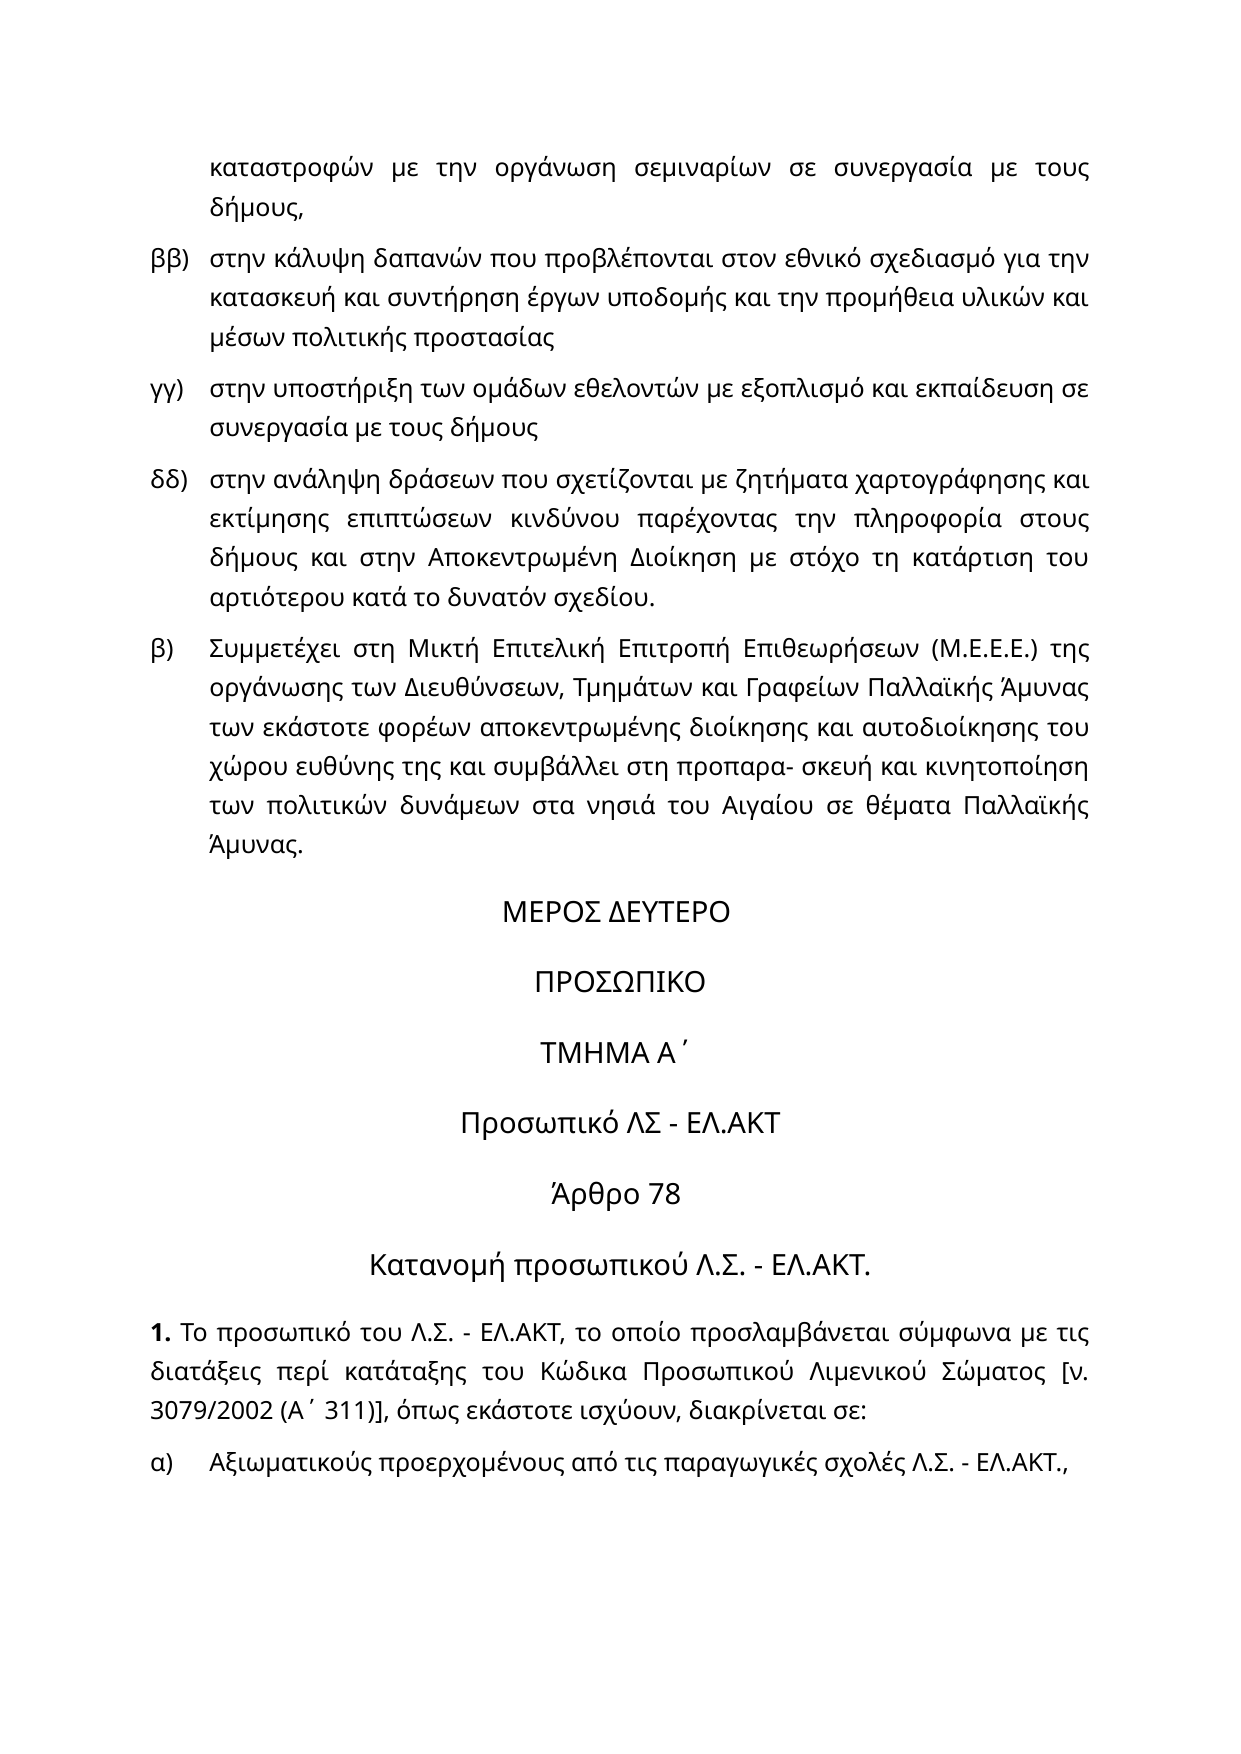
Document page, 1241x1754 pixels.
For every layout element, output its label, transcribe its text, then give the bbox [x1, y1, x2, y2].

subtitle ΠΡΟΣΩΠΙΚΟ [150, 961, 1090, 1001]
list β) Συμμετέχει στη Μικτή Επιτελική Επιτροπή Επιθεωρήσεων (Μ.Ε.Ε.Ε.) της οργάνωσης των Διευθύνσεων, Τμημάτων και Γραφείων Παλλαϊκής Άμυνας των εκάστοτε φορέων αποκεντρωμένης διοίκησης και αυτοδιοίκησης του χώρου ευθύνης της και συμβάλλει στη προπαρα- σκευή και κινητοποίηση των πολιτικών δυνάμεων στα νησιά του Αιγαίου σε θέματα Παλλαϊκής Άμυνας. [150, 631, 1090, 861]
list γγ) στην υποστήριξη των ομάδων εθελοντών με εξοπλισμό και εκπαίδευση σε συνεργασία με τους δήμους [150, 371, 1090, 444]
list α) Αξιωματικούς προερχομένους από τις παραγωγικές σχολές Λ.Σ. - ΕΛ.ΑΚΤ., [150, 1444, 1090, 1479]
list ββ) στην κάλυψη δαπανών που προβλέπονται στον εθνικό σχεδιασμό για την κατασκευή και συντήρηση έργων υποδομής και την προμήθεια υλικών και μέσων πολιτικής προστασίας [150, 241, 1090, 353]
text 1. Το προσωπικό του Λ.Σ. - ΕΛ.ΑΚΤ, το οποίο προσλαμβάνεται σύμφωνα με τις διατάξεις περί κατάταξης του Κώδικα Προσωπικού Λιμενικού Σώματος [ν. 3079/2002 (Α΄ 311)], όπως εκάστοτε ισχύουν, διακρίνεται σε: [150, 1314, 1090, 1427]
list καταστροφών με την οργάνωση σεμιναρίων σε συνεργασία με τους δήμους, [150, 150, 1090, 223]
list δδ) στην ανάληψη δράσεων που σχετίζονται με ζητήματα χαρτογράφησης και εκτίμησης επιπτώσεων κινδύνου παρέχοντας την πληροφορία στους δήμους και στην Αποκεντρωμένη Διοίκηση με στόχο τη κατάρτιση του αρτιότερου κατά το δυνατόν σχεδίου. [150, 462, 1090, 613]
subtitle Προσωπικό ΛΣ - ΕΛ.ΑΚΤ [150, 1103, 1090, 1142]
subtitle Άρθρο 78 [150, 1173, 1090, 1213]
subtitle ΜΕΡΟΣ ΔΕΥΤΕΡΟ [150, 891, 1090, 931]
subtitle Κατανομή προσωπικού Λ.Σ. - ΕΛ.ΑΚΤ. [150, 1244, 1090, 1284]
subtitle ΤΜΗΜΑ Α΄ [150, 1032, 1090, 1072]
